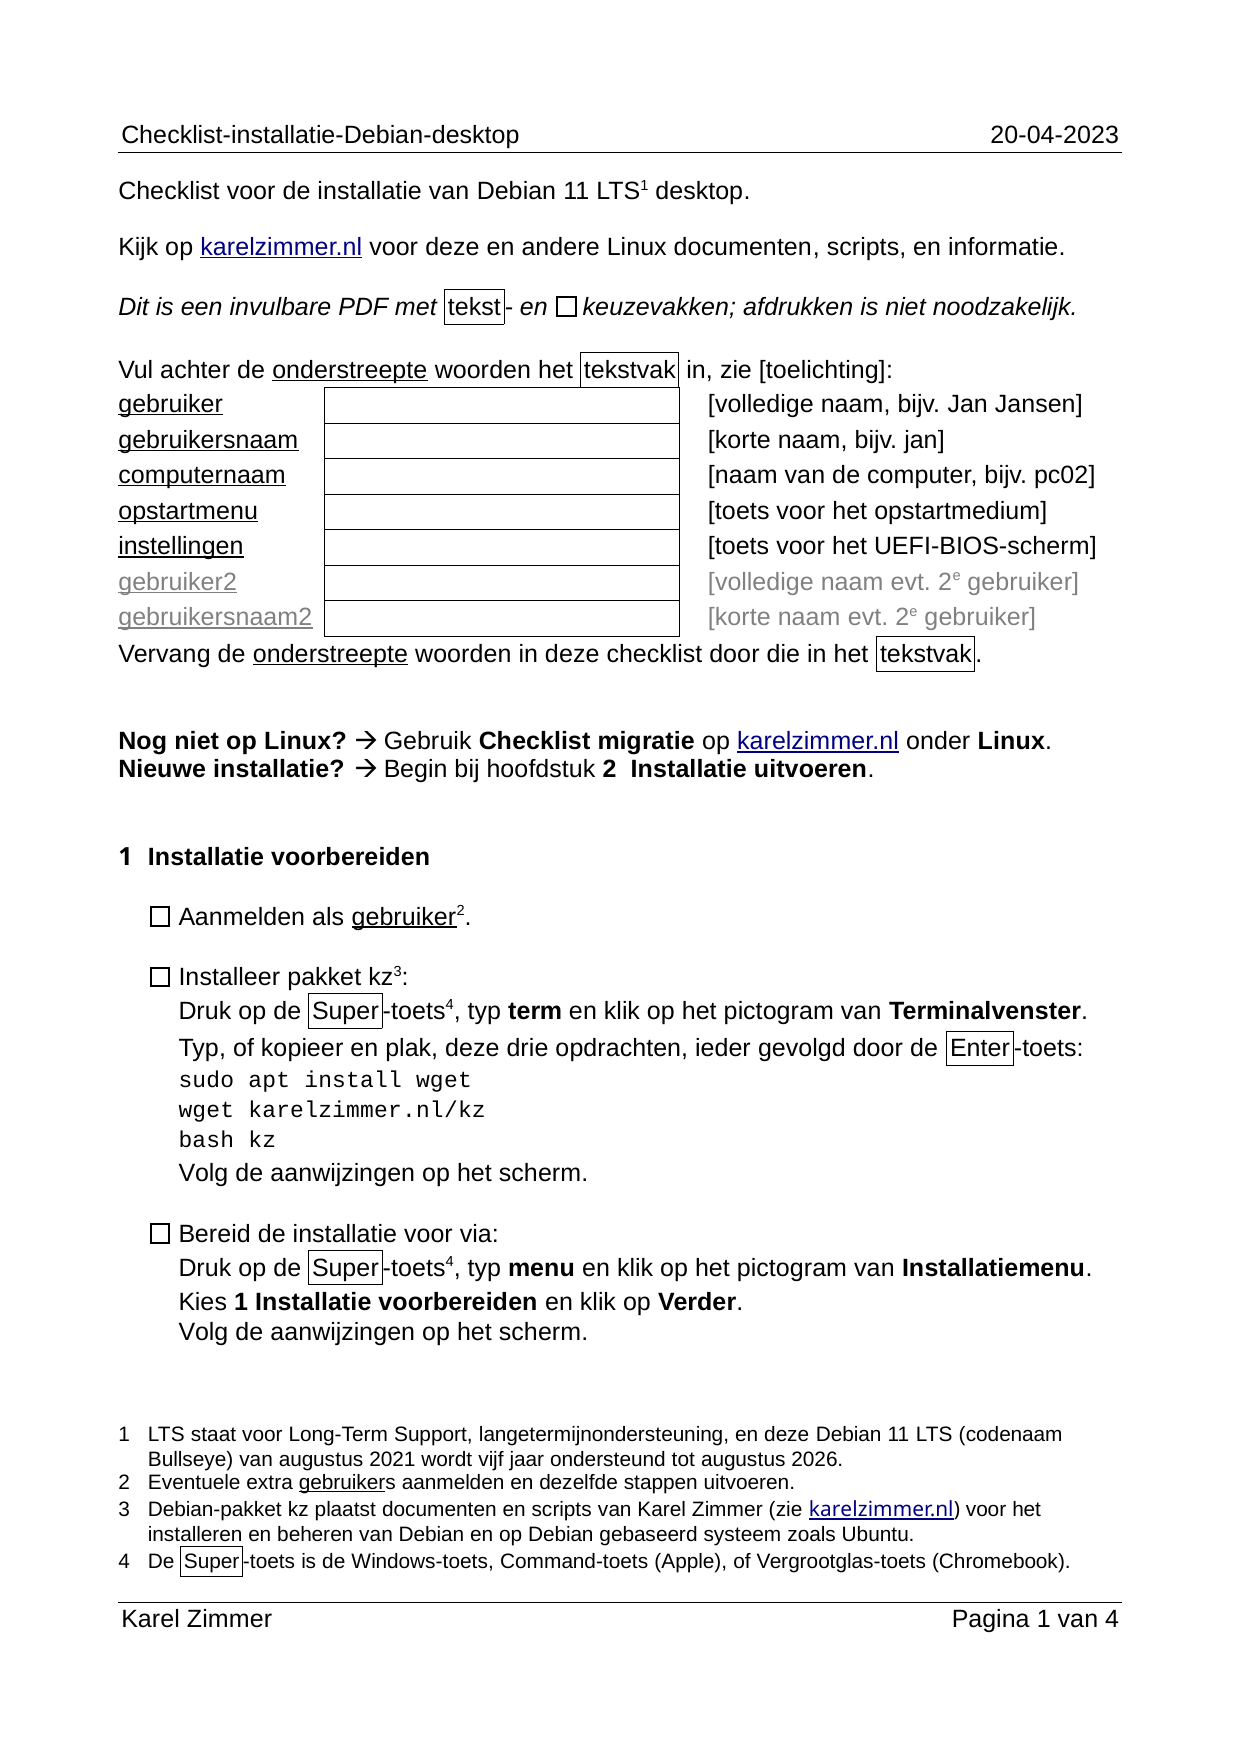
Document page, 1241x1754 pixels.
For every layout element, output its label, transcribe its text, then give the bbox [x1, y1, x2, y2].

table_cell [141, 1219, 177, 1249]
table_cell [141, 1158, 177, 1188]
text tekst- [445, 290, 504, 324]
text gebruikersnaam [118, 423, 324, 458]
table_cell [141, 1128, 177, 1158]
table_cell Installeer pakket kz: [177, 962, 1120, 992]
text Vervang de ONDERSTREEPTE woorden in deze checklist door die in het [118, 636, 876, 671]
text [volledige naam, bijv. Jan Jansen] [680, 387, 1122, 423]
list Installatie voorbereiden [118, 839, 1122, 873]
table_header Aanmelden als gebruiker. [177, 901, 1120, 932]
table_cell Volg de aanwijzingen op het scherm. [177, 1158, 1120, 1188]
text [volledige naam evt. 2e gebruiker] [680, 565, 1122, 601]
table_cell [141, 1249, 177, 1286]
text Dit is een invulbare PDF met [118, 289, 444, 324]
table_cell Druk op de Super-toets, typ term en klik op het pictogram van Terminalvenster. [177, 992, 1120, 1029]
text [toets voor het UEFI-BIOS-scherm] [680, 529, 1122, 565]
text [toets voor het opstartmedium] [680, 494, 1122, 529]
table_cell Volg de aanwijzingen op het scherm. [177, 1317, 1120, 1347]
table_cell sudo apt install wget [177, 1067, 1120, 1097]
text [korte naam evt. 2e gebruiker] [680, 601, 1122, 636]
text Checklist voor de installatie van Debian 11 LTS desktop. [118, 177, 1122, 205]
table_cell bash kz [177, 1128, 1120, 1158]
text Nieuwe installatie?  Begin bij hoofdstuk 2 Installatie uitvoeren. [118, 755, 1122, 783]
text LTS staat voor Long-Term Support, langetermijnondersteuning, en deze Debian 11 LTS (codenaam Bullseye) van augustus 2021 wordt vijf jaar ondersteund tot augustus 2026. [118, 1419, 1122, 1471]
table_cell [141, 1286, 177, 1317]
table_header [141, 901, 177, 932]
table_cell [177, 1188, 1120, 1218]
text en keuzevakken; afdrukken is niet noodzakelijk. [505, 289, 1122, 324]
text [korte naam, bijv. jan] [680, 423, 1122, 458]
table_cell wget karelzimmer.nl/kz [177, 1097, 1120, 1128]
text in, zie [toelichting]: [679, 352, 1122, 387]
text tekstvak [877, 637, 974, 671]
table_cell [141, 1097, 177, 1128]
table_cell [141, 932, 177, 962]
table_cell Kies 1 Installatie voorbereiden en klik op Verder. [177, 1286, 1120, 1317]
text gebruiker2 [118, 565, 324, 601]
text opstartmenu [118, 494, 324, 529]
table_cell Druk op de Super-toets4, typ menu en klik op het pictogram van Installatiemenu. [177, 1249, 1120, 1286]
table_cell [141, 1067, 177, 1097]
table_cell Typ, of kopieer en plak, deze drie opdrachten, ieder gevolgd door de Enter-toets: [177, 1030, 1120, 1067]
text Kijk op karelzimmer.nl voor deze en andere Linux documenten, scripts, en informatie. [118, 233, 1122, 261]
table_cell [141, 992, 177, 1029]
text Nog niet op Linux?  Gebruik Checklist migratie op karelzimmer.nl onder Linux. [118, 727, 1122, 755]
text . [975, 636, 1122, 671]
text gebruikersnaam2 [118, 601, 324, 636]
text Vul achter de ONDERSTREEPTE woorden het [118, 352, 580, 387]
text gebruiker [118, 387, 324, 423]
table_cell [141, 962, 177, 992]
table_cell Bereid de installatie voor via: [177, 1219, 1120, 1249]
table_cell [141, 1030, 177, 1067]
table_cell [177, 932, 1120, 962]
text instellingen [118, 529, 324, 565]
table_cell [141, 1317, 177, 1347]
text tekstvak [581, 353, 678, 387]
text computernaam [118, 458, 324, 494]
table_cell [141, 1188, 177, 1218]
text [naam van de computer, bijv. pc02] [680, 458, 1122, 494]
